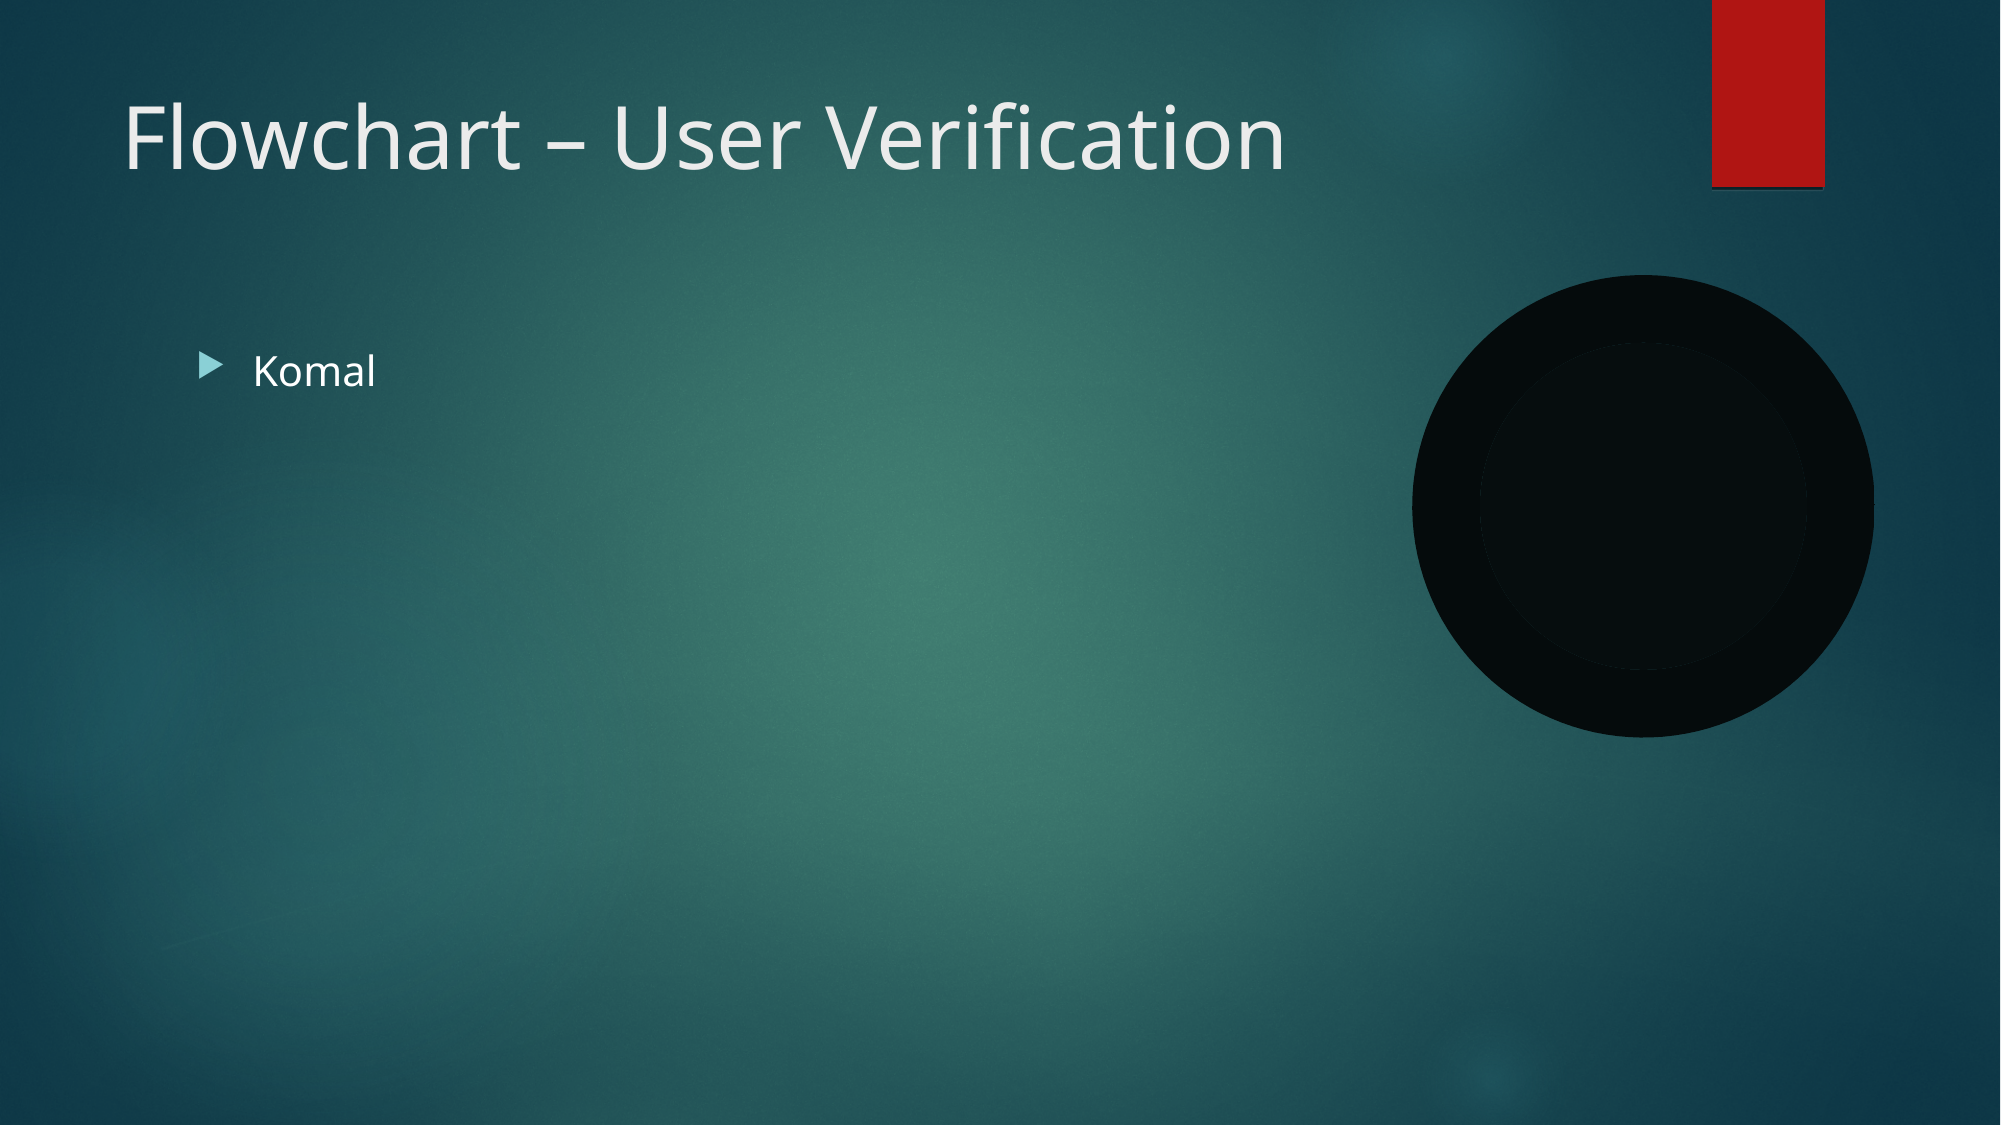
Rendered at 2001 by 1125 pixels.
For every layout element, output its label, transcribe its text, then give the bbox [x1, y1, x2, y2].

list Komal [181, 336, 1649, 1026]
title Flowchart – User Verification [106, 74, 1649, 305]
